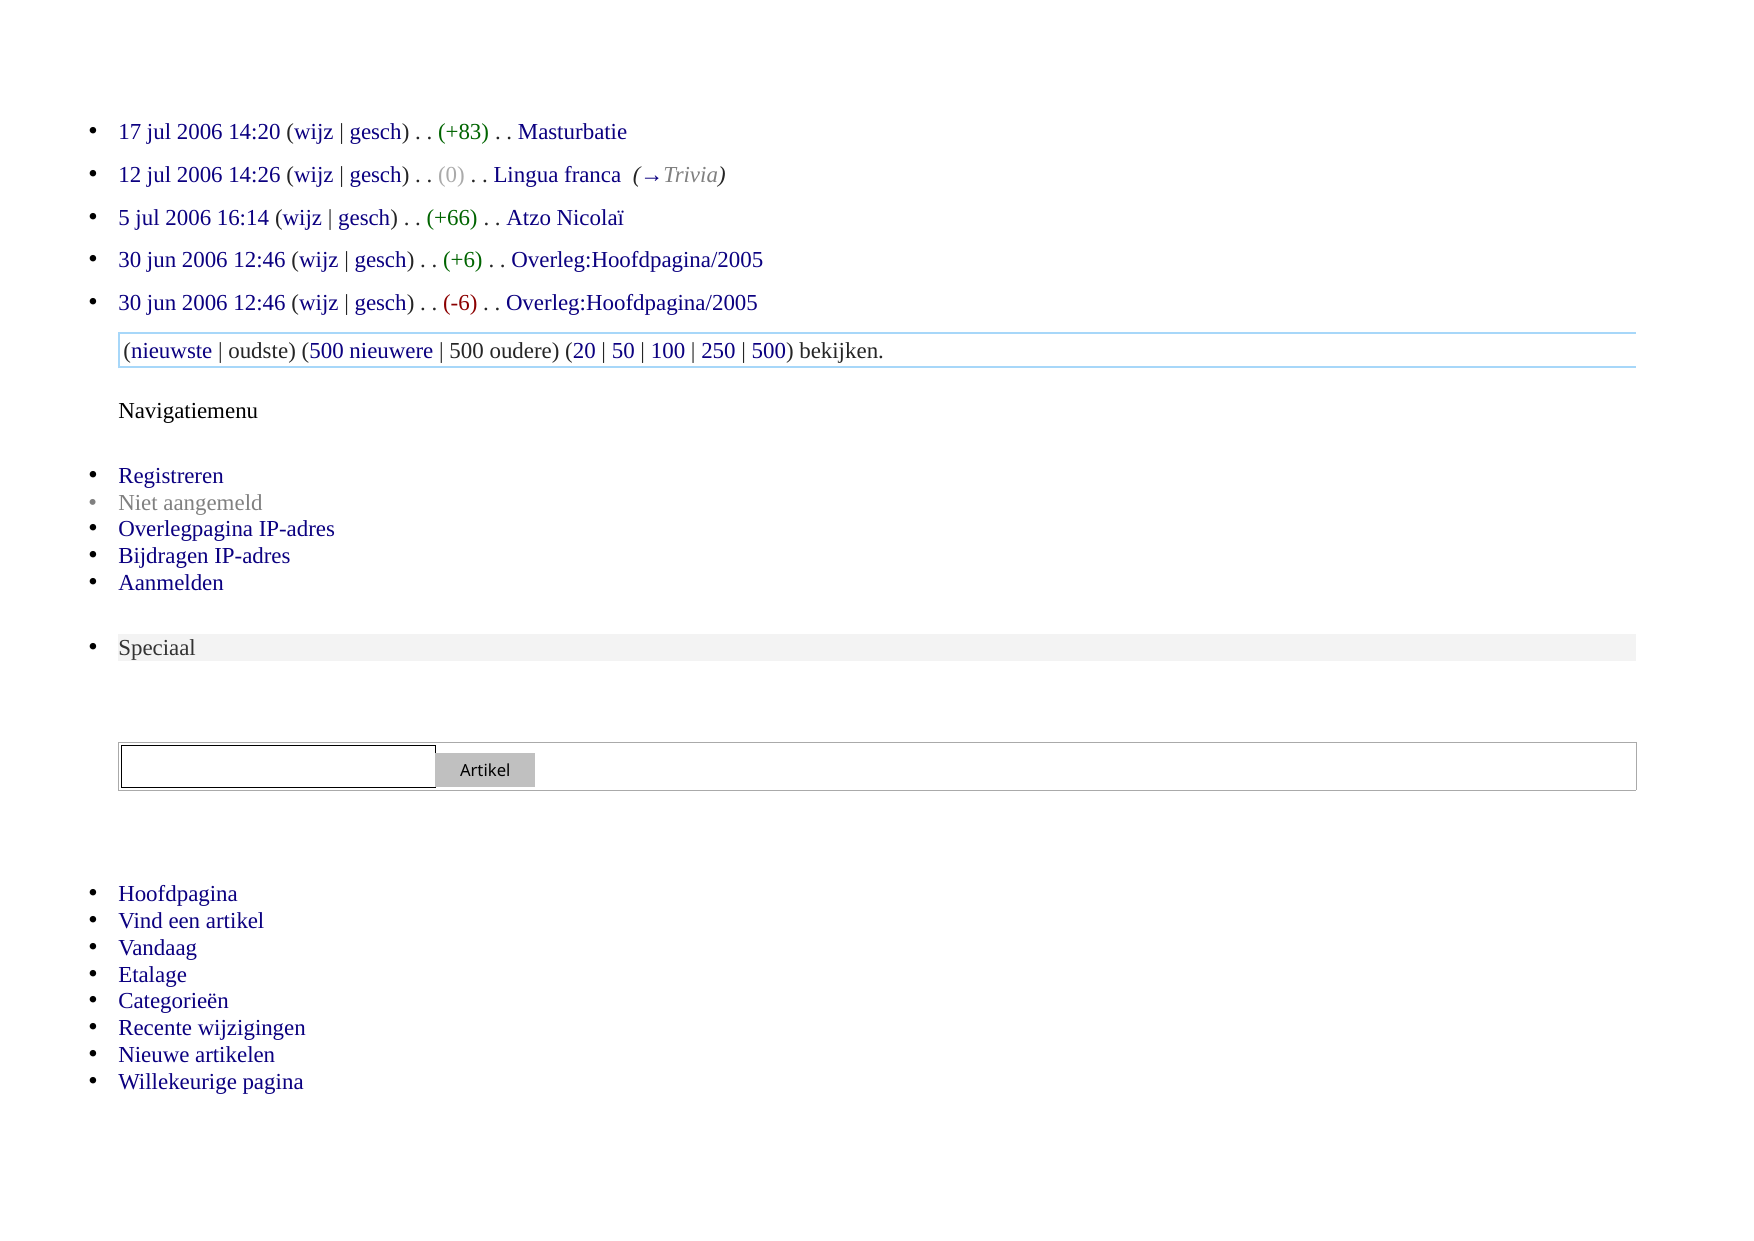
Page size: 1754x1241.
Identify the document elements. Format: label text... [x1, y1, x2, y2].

list 12 jul 2006 14:26 (wijz | gesch) . . (0)‎ . . Lingua franca ‎ (→‎Trivia) [118, 161, 1636, 188]
list Categorieën [118, 987, 1636, 1014]
list Aanmelden [118, 569, 1636, 595]
list 5 jul 2006 16:14 (wijz | gesch) . . (+66)‎ . . Atzo Nicolaï ‎ [118, 204, 1636, 231]
list Speciaal [118, 634, 1636, 661]
list Nieuwe artikelen [118, 1041, 1636, 1068]
list Vind een artikel [118, 907, 1636, 934]
list Registreren [118, 462, 1636, 489]
list Etalage [118, 961, 1636, 987]
list 30 jun 2006 12:46 (wijz | gesch) . . (-6)‎ . . Overleg:Hoofdpagina/2005 ‎ [118, 289, 1636, 316]
list 30 jun 2006 12:46 (wijz | gesch) . . (+6)‎ . . Overleg:Hoofdpagina/2005 ‎ [118, 247, 1636, 273]
text (nieuwste | oudste) (500 nieuwere | 500 oudere) (20 | 50 | 100 | 250 | 500) bekijken. [120, 334, 1636, 366]
list Willekeurige pagina [118, 1068, 1636, 1094]
list 17 jul 2006 14:20 (wijz | gesch) . . (+83)‎ . . Masturbatie ‎ [118, 118, 1636, 145]
subtitle Navigatiemenu [118, 397, 1636, 423]
list Recente wijzigingen [118, 1014, 1636, 1041]
list Overlegpagina IP-adres [118, 515, 1636, 542]
list Bijdragen IP-adres [118, 542, 1636, 569]
list Niet aangemeld [118, 489, 1636, 515]
list Hoofdpagina [118, 880, 1636, 907]
list Vandaag [118, 934, 1636, 961]
